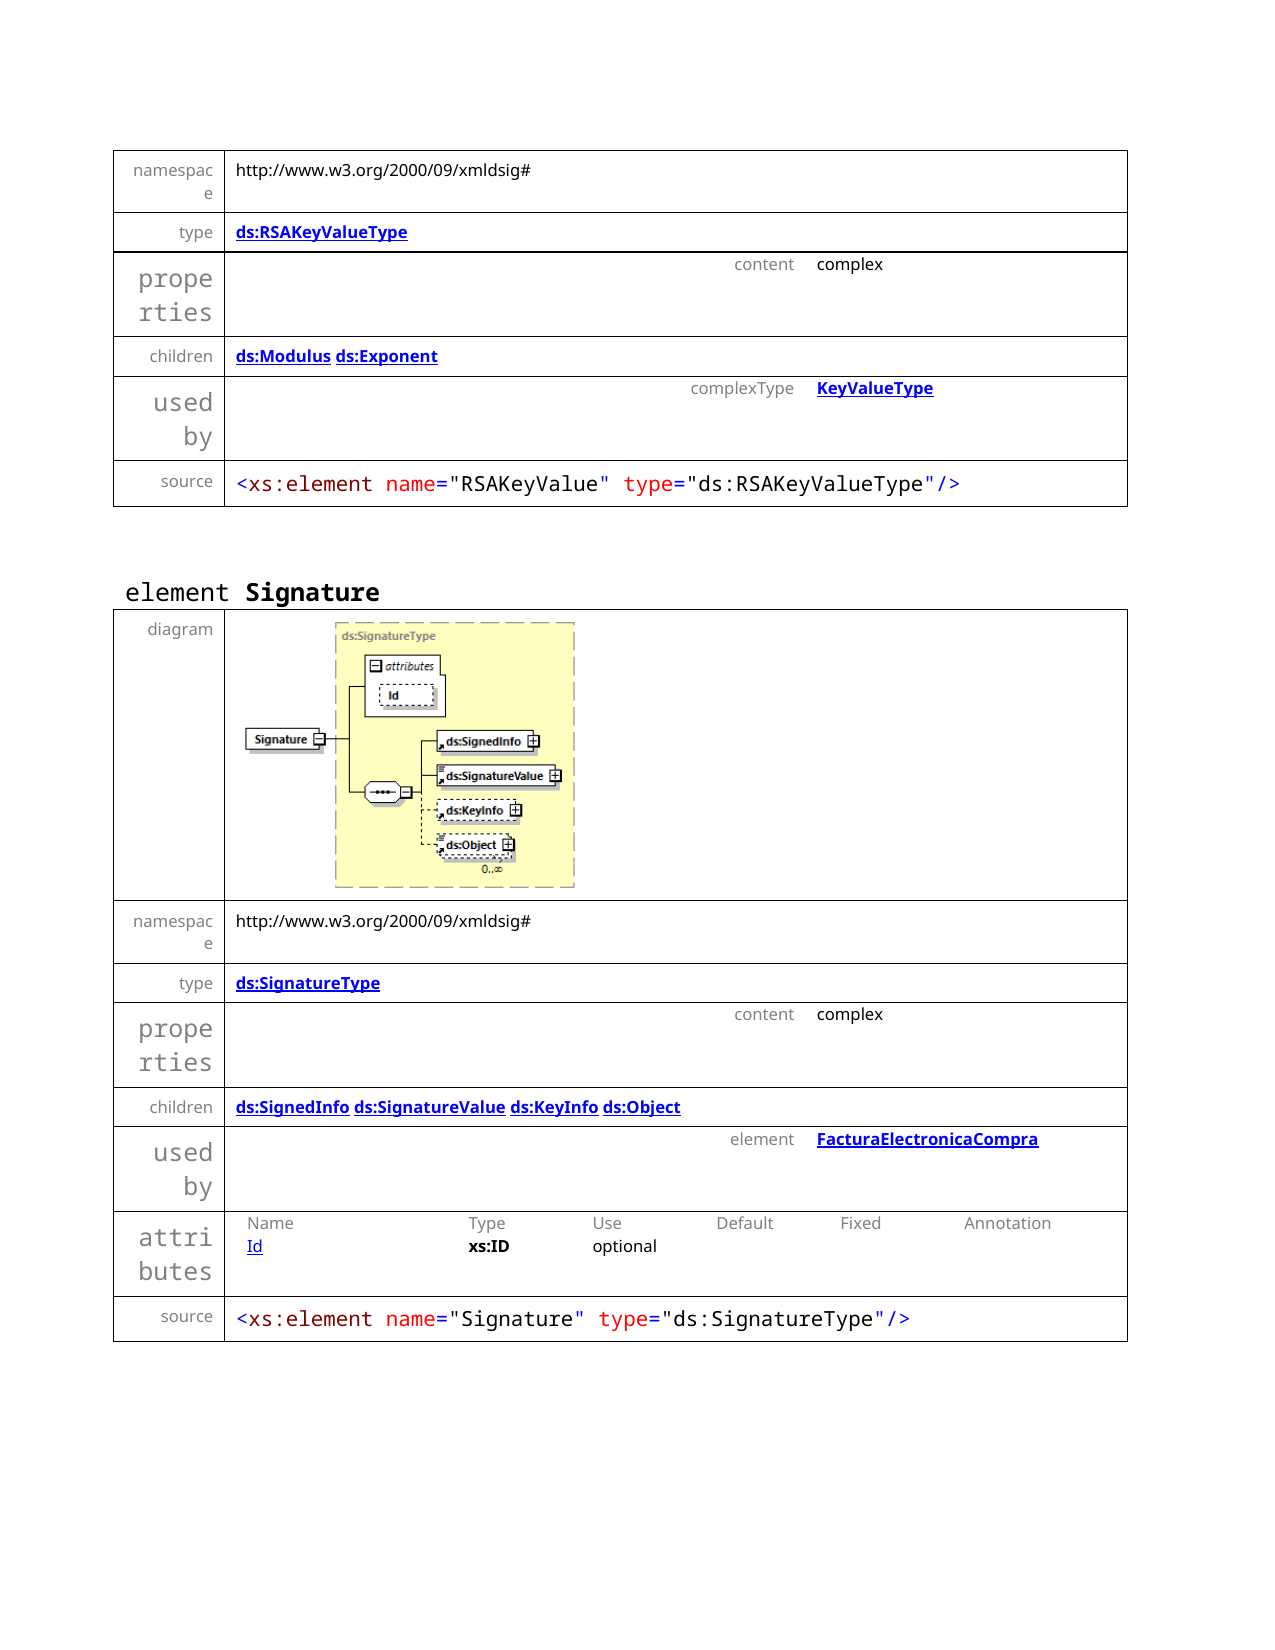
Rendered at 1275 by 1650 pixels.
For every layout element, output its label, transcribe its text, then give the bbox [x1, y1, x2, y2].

table_cell type [114, 964, 224, 1002]
table_cell used by [114, 1127, 224, 1211]
table_cell attributes [114, 1212, 224, 1296]
table_cell namespace [114, 901, 224, 962]
table_cell Id [236, 1235, 457, 1257]
text element Signature [125, 575, 1150, 609]
table_cell ds:Modulus ds:Exponent [225, 337, 1127, 376]
table_cell <xs:element name="RSAKeyValue" type="ds:RSAKeyValueType"/> [225, 461, 1127, 506]
table_cell ds:SignatureType [225, 964, 1127, 1002]
table_cell xs:ID [457, 1235, 581, 1257]
table_header FacturaElectronicaCompra [805, 1127, 1127, 1150]
table_cell [705, 1235, 829, 1257]
table_cell http://www.w3.org/2000/09/xmldsig# [225, 901, 1127, 962]
table_cell [225, 1003, 1127, 1087]
table_cell used by [114, 377, 224, 460]
table_cell [225, 253, 1127, 336]
table_cell optional [581, 1235, 705, 1257]
table_cell namespace [114, 151, 224, 212]
table_header Default [705, 1212, 829, 1234]
table_cell [225, 1212, 1127, 1296]
table_cell properties [114, 1003, 224, 1087]
table_header Use [581, 1212, 705, 1234]
table_cell [829, 1235, 953, 1257]
table_cell children [114, 1088, 224, 1126]
table_header Annotation [953, 1212, 1108, 1234]
table_cell type [114, 213, 224, 251]
table_header diagram [114, 610, 224, 900]
table_cell [225, 377, 1127, 460]
table_header content [236, 1003, 805, 1026]
table_cell http://www.w3.org/2000/09/xmldsig# [225, 151, 1127, 212]
table_cell ds:SignedInfo ds:SignatureValue ds:KeyInfo ds:Object [225, 1088, 1127, 1126]
table_cell properties [114, 253, 224, 336]
table_cell ds:RSAKeyValueType [225, 213, 1127, 251]
table_cell children [114, 337, 224, 376]
table_header [225, 610, 1127, 900]
table_header KeyValueType [805, 377, 1127, 399]
table_cell source [114, 1297, 224, 1341]
table_header Fixed [829, 1212, 953, 1234]
table_cell [225, 1127, 1127, 1211]
table_header Type [457, 1212, 581, 1234]
table_cell source [114, 461, 224, 506]
table_header complex [805, 1003, 1127, 1026]
table_header content [236, 253, 805, 275]
table_cell <xs:element name="Signature" type="ds:SignatureType"/> [225, 1297, 1127, 1341]
table_cell [953, 1235, 1108, 1257]
table_header Name [236, 1212, 457, 1234]
picture [235, 617, 585, 893]
table_header complex [805, 253, 1127, 275]
table_header complexType [236, 377, 805, 399]
table_header element [236, 1127, 805, 1150]
